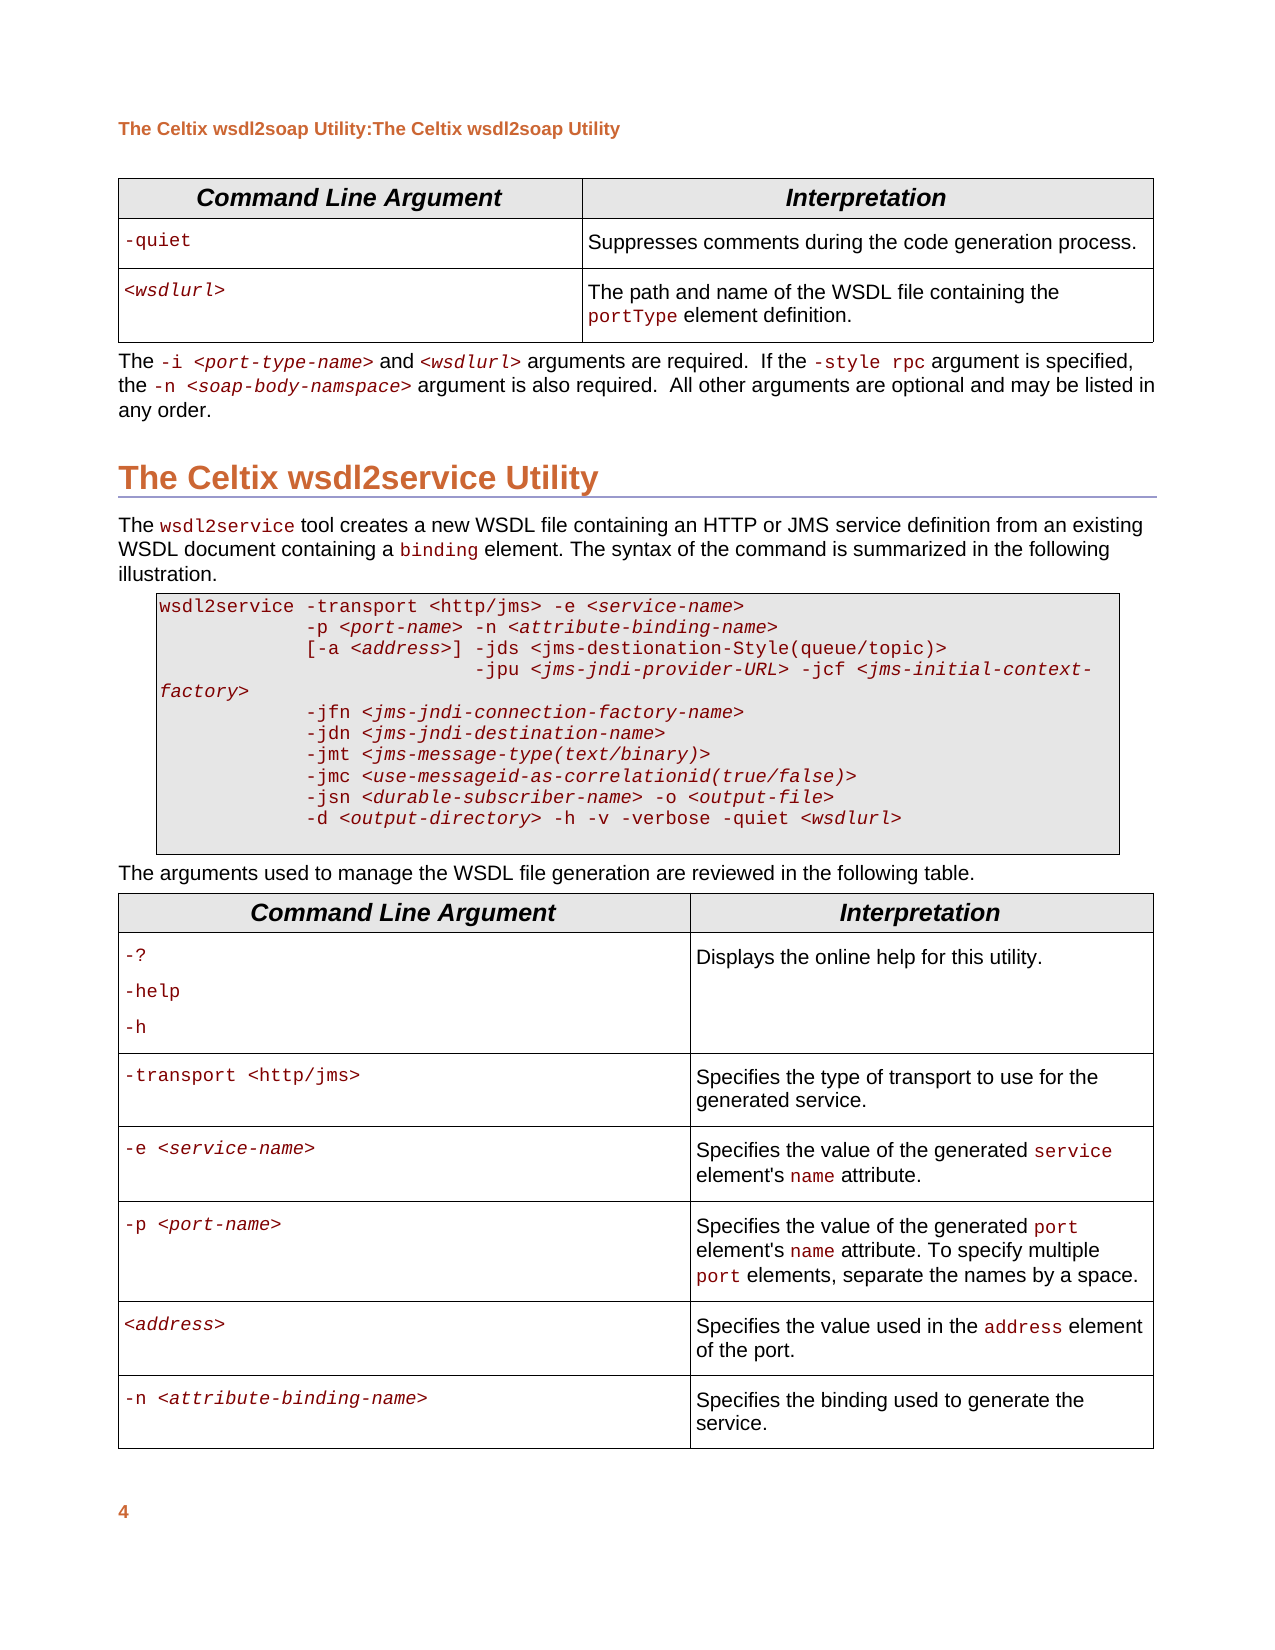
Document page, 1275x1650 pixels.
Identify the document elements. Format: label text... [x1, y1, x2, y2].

table_cell Displays the online help for this utility. [691, 933, 1153, 1052]
table_cell Specifies the value used in the address element of the port. [691, 1302, 1153, 1375]
text wsdl2service -transport <http/jms> -e <service-name> [157, 594, 1119, 614]
table_cell Specifies the value of the generated port element's name attribute. To specify multiple port elements, separate the names by a space. [691, 1202, 1153, 1301]
table_header Interpretation [583, 179, 1153, 218]
table_cell The path and name of the WSDL file containing the portType element definition. [583, 269, 1153, 342]
text -jfn <jms-jndi-connection-factory-name> [157, 699, 1119, 721]
text -jdn <jms-jndi-destination-name> [157, 721, 1119, 742]
table_header Interpretation [691, 894, 1153, 932]
text -jmc <use-messageid-as-correlationid(true/false)> [157, 763, 1119, 784]
table_cell Specifies the binding used to generate the service. [691, 1376, 1153, 1448]
text The wsdl2service tool creates a new WSDL file containing an HTTP or JMS service definition from an existing WSDL document containing a binding element. The syntax of the command is summarized in the following illustration. [118, 513, 1157, 586]
table_cell Specifies the value of the generated service element's name attribute. [691, 1127, 1153, 1201]
table_cell -n <attribute-binding-name> [119, 1376, 690, 1448]
text The -i <port-type-name> and <wsdlurl> arguments are required. If the -style rpc argument is specified, the -n <soap-body-namspace> argument is also required. All other arguments are optional and may be listed in any order. [118, 349, 1157, 421]
text The arguments used to manage the WSDL file generation are reviewed in the following table. [118, 862, 1157, 885]
table_cell Specifies the type of transport to use for the generated service. [691, 1054, 1153, 1126]
text -jpu <jms-jndi-provider-URL> -jcf <jms-initial-context-factory> [157, 657, 1119, 699]
text -p <port-name> -n <attribute-binding-name> [157, 614, 1119, 636]
table_cell -transport <http/jms> [119, 1054, 690, 1126]
subtitle The Celtix wsdl2service Utility [118, 459, 1157, 496]
text -jmt <jms-message-type(text/binary)> [157, 742, 1119, 763]
text -jsn <durable-subscriber-name> -o <output-file> [157, 784, 1119, 806]
table_cell <wsdlurl> [119, 269, 582, 342]
table_cell -e <service-name> [119, 1127, 690, 1201]
table_header Command Line Argument [119, 179, 582, 218]
table_header Command Line Argument [119, 894, 690, 932]
table_cell -p <port-name> [119, 1202, 690, 1301]
text [-a <address>] -jds <jms-destionation-Style(queue/topic)> [157, 636, 1119, 657]
table_cell Suppresses comments during the code generation process. [583, 219, 1153, 267]
text -d <output-directory> -h -v -verbose -quiet <wsdlurl> [157, 806, 1119, 827]
table_cell -quiet [119, 219, 582, 267]
table_cell -? -help -h [119, 933, 690, 1052]
table_cell <address> [119, 1302, 690, 1375]
